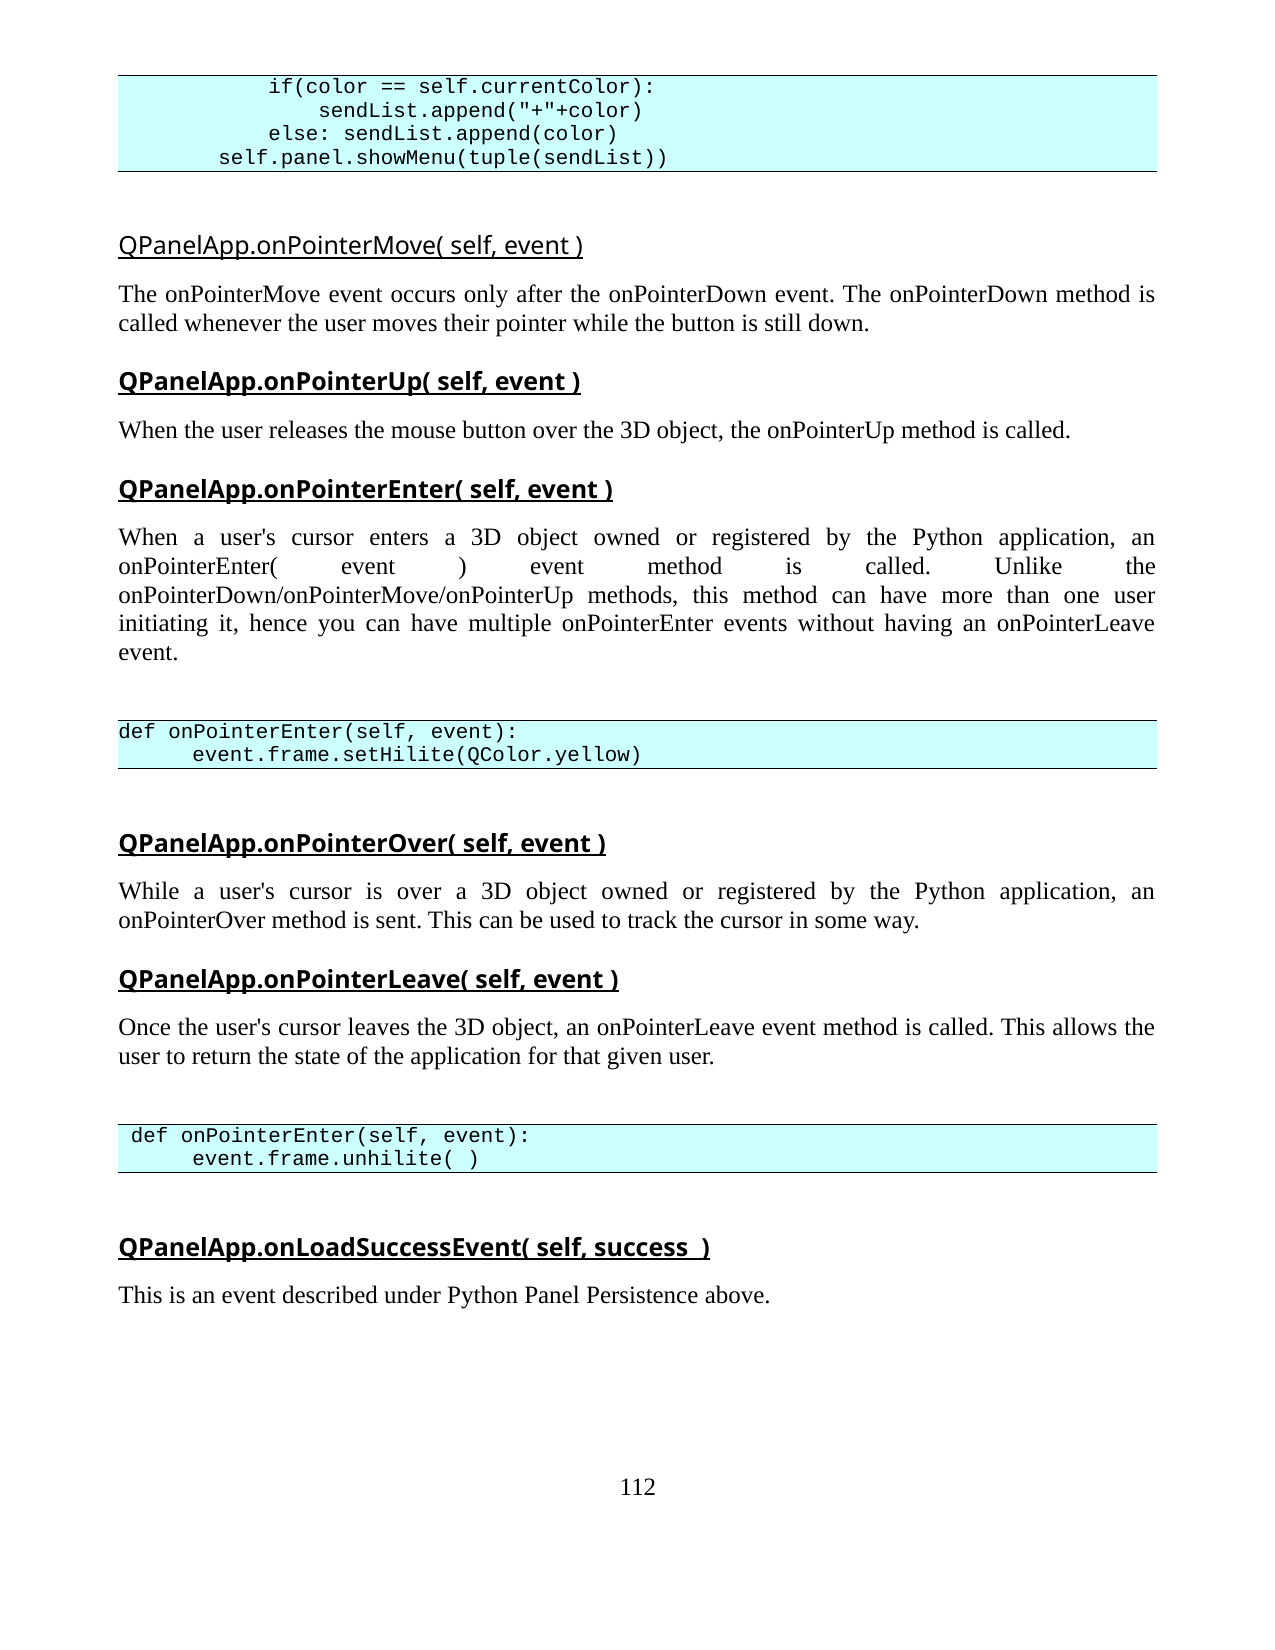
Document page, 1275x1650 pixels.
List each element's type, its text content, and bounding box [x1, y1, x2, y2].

text event.frame.setHilite(QColor.yellow) [118, 743, 1157, 768]
text When the user releases the mouse button over the 3D object, the onPointerUp method is called. [118, 415, 1157, 444]
title QPanelApp.onPointerUp( self, event ) [118, 364, 1157, 398]
text def onPointerEnter(self, event): [118, 1125, 1157, 1147]
text While a user's cursor is over a 3D object owned or registered by the Python application, an onPointerOver method is sent. This can be used to track the cursor in some way. [118, 876, 1157, 934]
title QPanelApp.onPointerLeave( self, event ) [118, 961, 1157, 996]
text self.panel.showMenu(tuple(sendList)) [118, 146, 1157, 171]
text def onPointerEnter(self, event): [118, 721, 1157, 743]
title QPanelApp.onPointerOver( self, event ) [118, 825, 1157, 859]
title QPanelApp.onLoadSuccessEvent( self, success ) [118, 1229, 1157, 1263]
text When a user's cursor enters a 3D object owned or registered by the Python application, an onPointerEnter( event ) event method is called. Unlike the onPointerDown/onPointerMove/onPointerUp methods, this method can have more than one user initiating it, hence you can have multiple onPointerEnter events without having an onPointerLeave event. [118, 522, 1157, 666]
text Once the user's cursor leaves the 3D object, an onPointerLeave event method is called. This allows the user to return the state of the application for that given user. [118, 1012, 1157, 1070]
text This is an event described under Python Panel Persistence above. [118, 1280, 1157, 1309]
text sendList.append("+"+color) [118, 100, 1157, 123]
text event.frame.unhilite( ) [118, 1147, 1157, 1172]
text if(color == self.currentColor): [118, 76, 1157, 100]
text The onPointerMove event occurs only after the onPointerDown event. The onPointerDown method is called whenever the user moves their pointer while the button is still down. [118, 279, 1157, 336]
title QPanelApp.onPointerMove( self, event ) [118, 228, 1157, 262]
title QPanelApp.onPointerEnter( self, event ) [118, 471, 1157, 505]
text else: sendList.append(color) [118, 123, 1157, 146]
